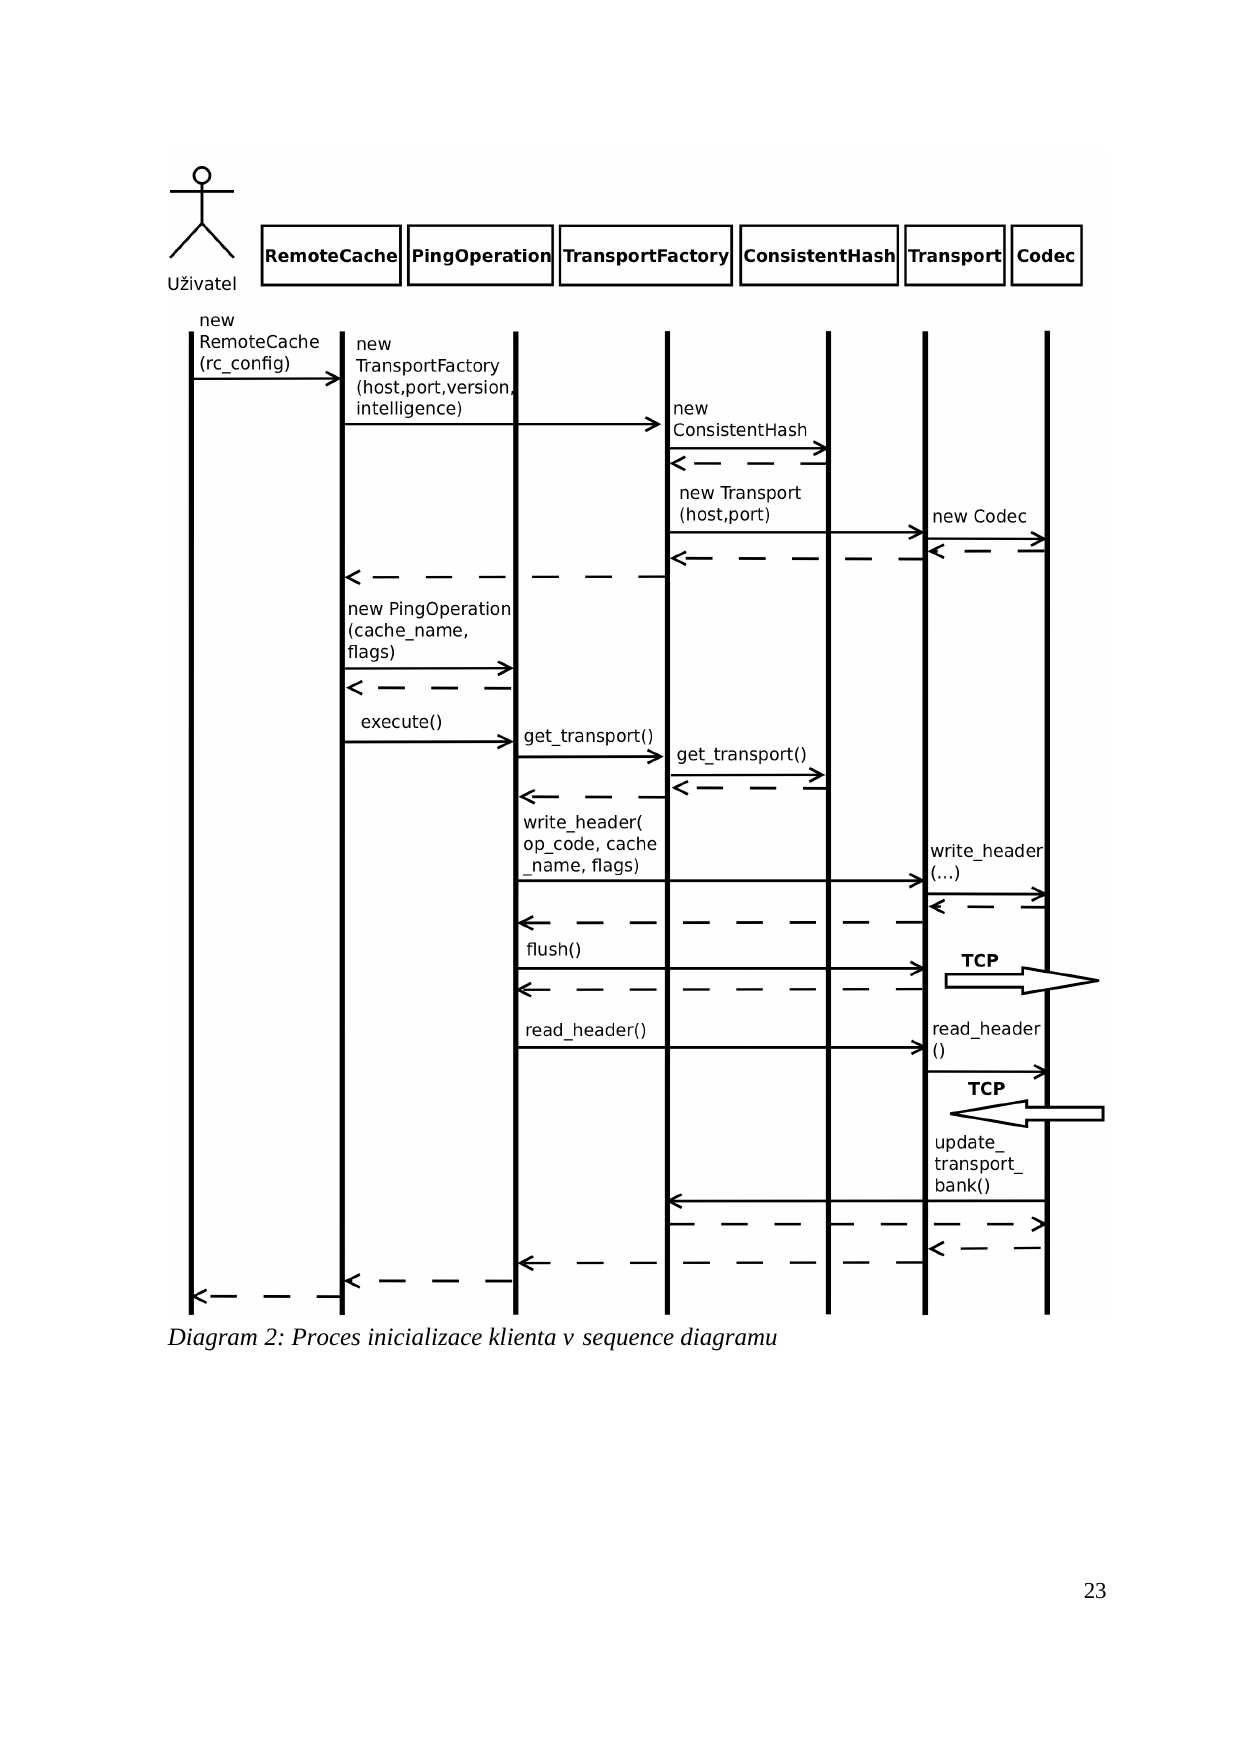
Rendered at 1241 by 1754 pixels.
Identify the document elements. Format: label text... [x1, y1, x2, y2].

text Diagram 2: Proces inicializace klienta v sequence diagramu [168, 1317, 1105, 1351]
picture [167, 151, 1106, 1317]
